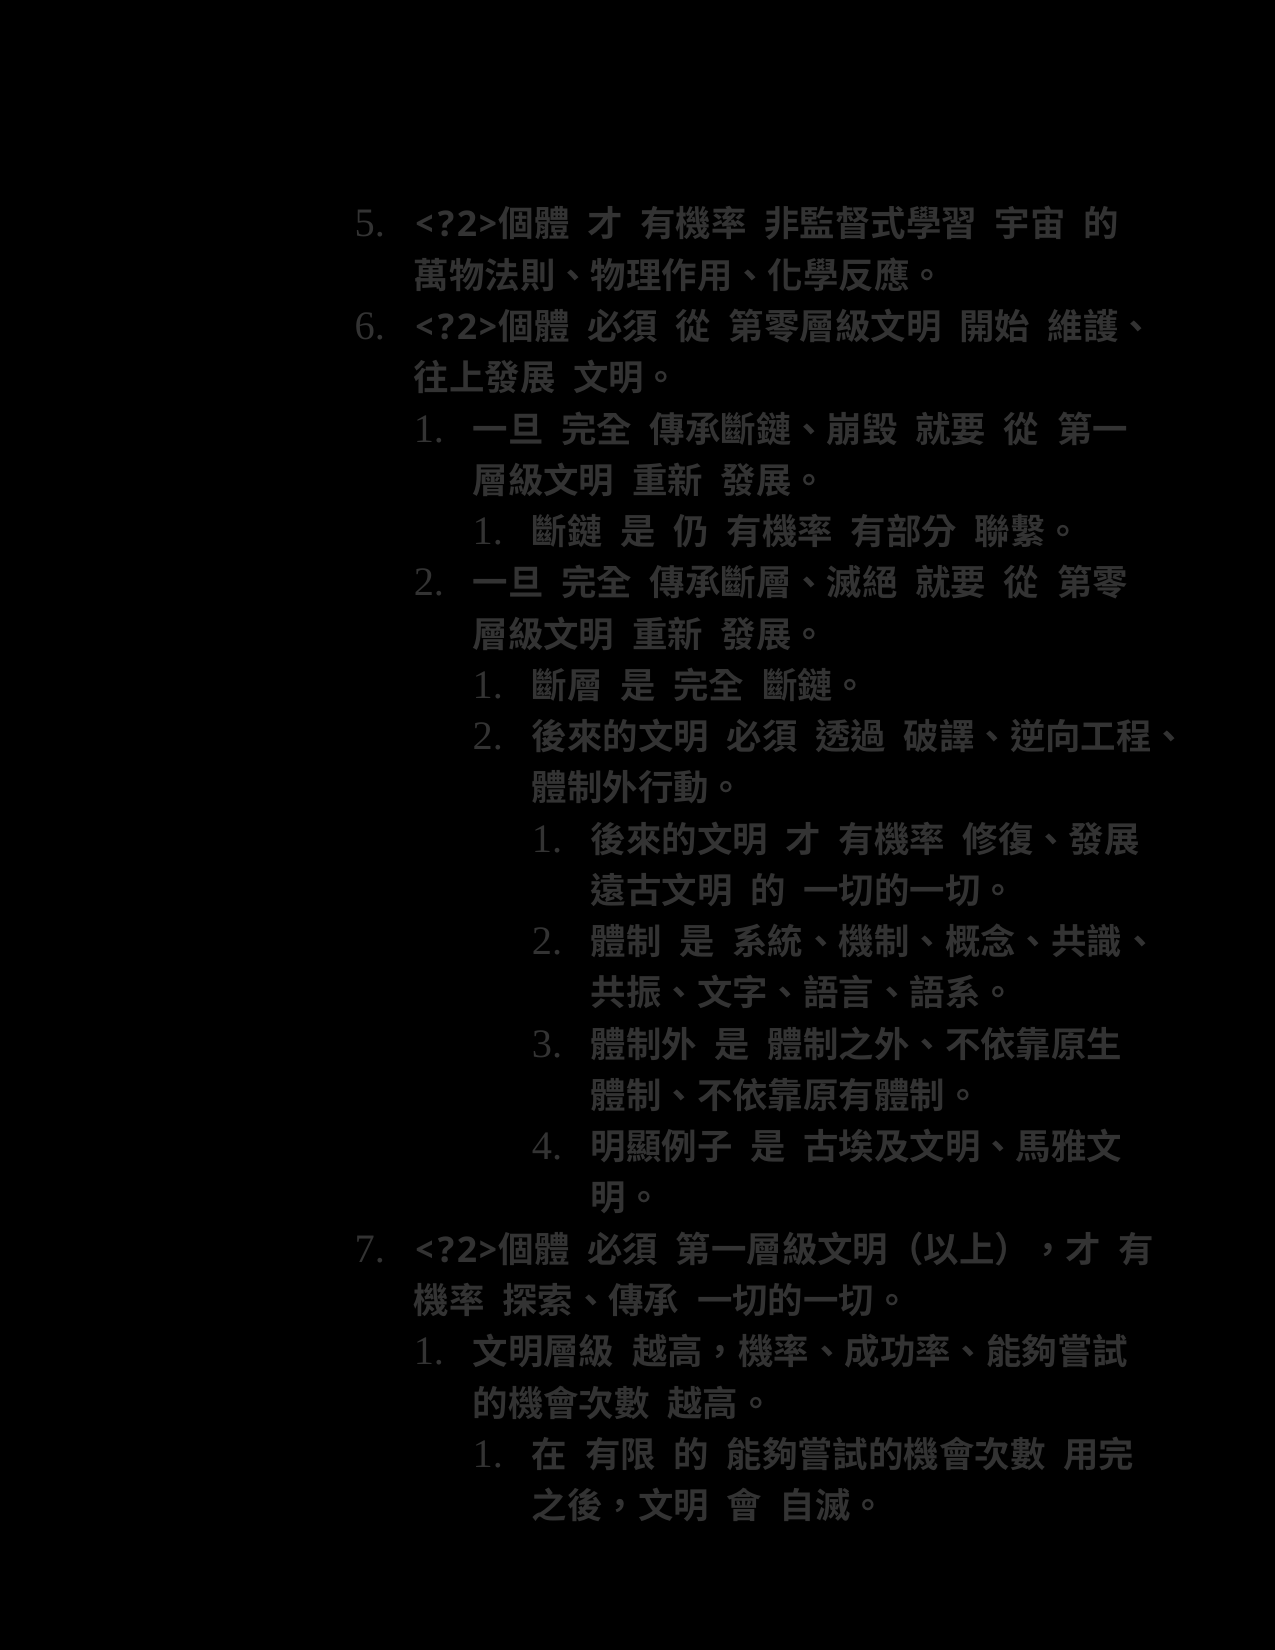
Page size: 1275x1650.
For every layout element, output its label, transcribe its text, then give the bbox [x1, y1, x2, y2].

list <?2>個體 才 有機率 非監督式學習 宇宙 的 萬物法則、物理作用、化學反應。 [354, 196, 1157, 298]
list <?2>個體 必須 第一層級文明（以上），才 有機率 探索、傳承 一切的一切。 [354, 1221, 1157, 1324]
list 斷層 是 完全 斷鏈。 [472, 657, 1157, 708]
list <?2>個體 必須 從 第零層級文明 開始 維護、往上發展 文明。 [354, 298, 1157, 401]
list 明顯例子 是 古埃及文明、馬雅文明。 [532, 1118, 1157, 1221]
list 文明層級 越高，機率、成功率、能夠嘗試的機會次數 越高。 [413, 1324, 1157, 1426]
list 體制 是 系統、機制、概念、共識、共振、文字、語言、語系。 [532, 913, 1157, 1016]
list 一旦 完全 傳承斷層、滅絕 就要 從 第零層級文明 重新 發展。 [413, 555, 1157, 657]
list 一旦 完全 傳承斷鏈、崩毀 就要 從 第一層級文明 重新 發展。 [413, 401, 1157, 503]
list 體制外 是 體制之外、不依靠原生體制、不依靠原有體制。 [532, 1016, 1157, 1118]
list 後來的文明 必須 透過 破譯、逆向工程、體制外行動。 [472, 708, 1157, 811]
list 後來的文明 才 有機率 修復、發展 遠古文明 的 一切的一切。 [532, 811, 1157, 913]
list 在 有限 的 能夠嘗試的機會次數 用完 之後，文明 會 自滅。 [472, 1426, 1157, 1529]
list 斷鏈 是 仍 有機率 有部分 聯繫。 [472, 503, 1157, 555]
